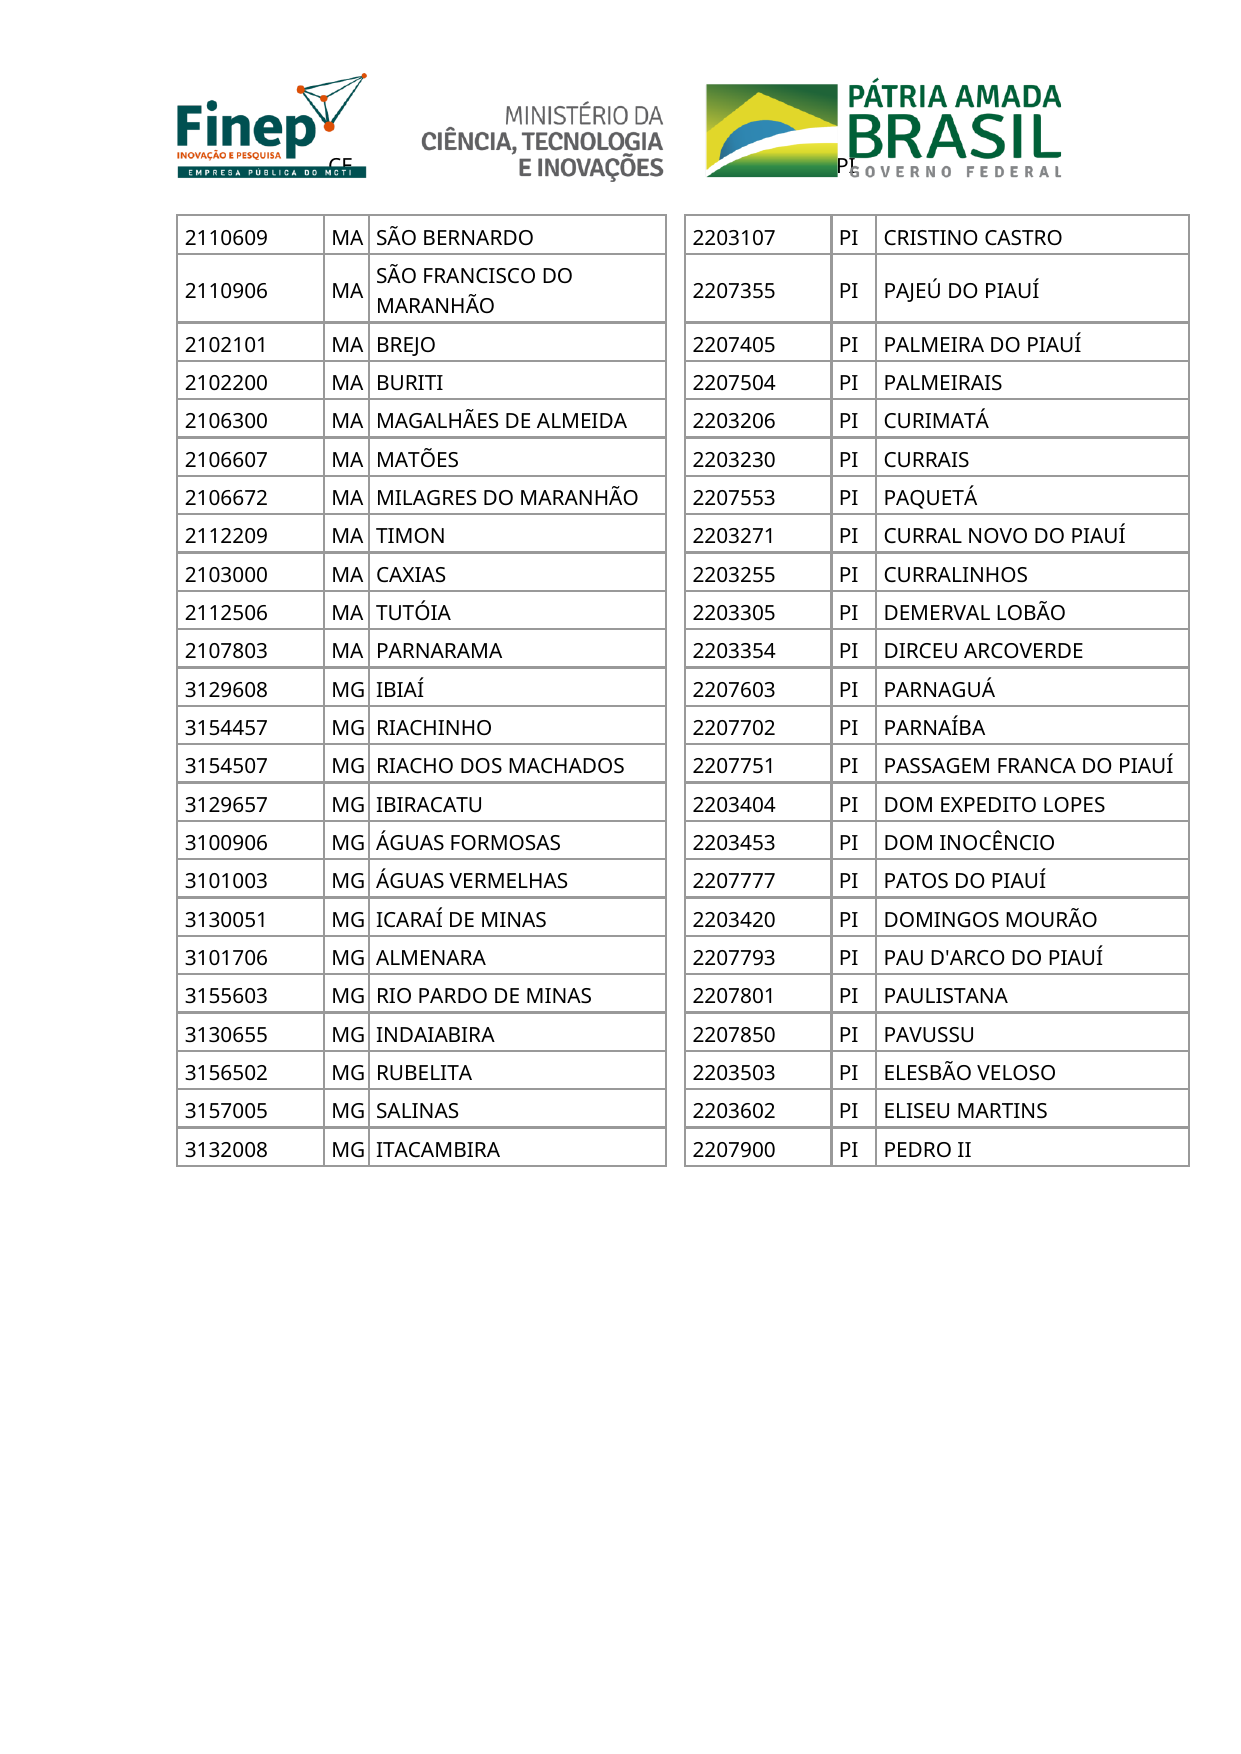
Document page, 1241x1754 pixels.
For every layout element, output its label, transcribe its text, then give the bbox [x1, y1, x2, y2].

table_cell MG [325, 1014, 368, 1050]
table_cell 3129657 [178, 784, 323, 820]
table_cell 2207553 [686, 477, 830, 513]
table_cell IBIAÍ [370, 669, 665, 705]
table_cell PI [833, 439, 875, 475]
table_cell ÁGUAS VERMELHAS [370, 860, 665, 896]
table_cell MG [325, 707, 368, 743]
table_cell 2203107 [686, 216, 830, 253]
table_cell ITACAMBIRA [370, 1129, 665, 1165]
table_cell PALMEIRA DO PIAUÍ [877, 324, 1188, 360]
table_cell CAXIAS [370, 554, 665, 590]
table_cell IBIRACATU [370, 784, 665, 820]
table_cell MA [325, 400, 368, 436]
table_cell 2203255 [686, 554, 830, 590]
table_cell ELISEU MARTINS [877, 1090, 1188, 1126]
table_cell 2102101 [178, 324, 323, 360]
table_cell BURITI [370, 362, 665, 398]
table_cell PAVUSSU [877, 1014, 1188, 1050]
table_cell 2106672 [178, 477, 323, 513]
table_cell DOM EXPEDITO LOPES [877, 784, 1188, 820]
table_cell MG [325, 784, 368, 820]
table_cell 2203230 [686, 439, 830, 475]
table_cell 2207850 [686, 1014, 830, 1050]
table_cell MA [325, 477, 368, 513]
table_cell 2203271 [686, 515, 830, 551]
table_cell PI [833, 707, 875, 743]
table_cell ALMENARA [370, 937, 665, 973]
table_cell PALMEIRAIS [877, 362, 1188, 398]
table_cell RIACHO DOS MACHADOS [370, 745, 665, 781]
table_cell PI [833, 630, 875, 666]
table_cell MG [325, 899, 368, 935]
table_cell PI [833, 1090, 875, 1126]
table_cell MILAGRES DO MARANHÃO [370, 477, 665, 513]
table_cell ÁGUAS FORMOSAS [370, 822, 665, 858]
table_cell MG [325, 1090, 368, 1126]
table_cell PARNAGUÁ [877, 669, 1188, 705]
table_cell 2203305 [686, 592, 830, 628]
table_cell 2106300 [178, 400, 323, 436]
table_cell PI [833, 216, 875, 253]
table_cell 2110906 [178, 255, 323, 321]
table_cell PARNARAMA [370, 630, 665, 666]
table_cell PI [833, 324, 875, 360]
table_cell DIRCEU ARCOVERDE [877, 630, 1188, 666]
table_cell PI [833, 669, 875, 705]
table_cell 2112209 [178, 515, 323, 551]
table_cell PASSAGEM FRANCA DO PIAUÍ [877, 745, 1188, 781]
table_cell 2207801 [686, 975, 830, 1011]
table_cell RIO PARDO DE MINAS [370, 975, 665, 1011]
table_cell MA [325, 216, 368, 253]
table_cell SÃO BERNARDO [370, 216, 665, 253]
table_cell 3154507 [178, 745, 323, 781]
table_cell DOM INOCÊNCIO [877, 822, 1188, 858]
table_cell ICARAÍ DE MINAS [370, 899, 665, 935]
table_cell 2203404 [686, 784, 830, 820]
table_cell PI [833, 899, 875, 935]
table_cell MA [325, 439, 368, 475]
table_cell 3129608 [178, 669, 323, 705]
table_cell PARNAÍBA [877, 707, 1188, 743]
table_cell PI [833, 477, 875, 513]
table_cell 3130655 [178, 1014, 323, 1050]
table_cell RUBELITA [370, 1052, 665, 1088]
table_cell 2110609 [178, 216, 323, 253]
table_cell PI [833, 362, 875, 398]
table_cell MG [325, 975, 368, 1011]
table_cell PI [833, 515, 875, 551]
table_cell TUTÓIA [370, 592, 665, 628]
table_cell 2103000 [178, 554, 323, 590]
table_cell MG [325, 1052, 368, 1088]
table_cell 2207793 [686, 937, 830, 973]
table_cell PI [833, 937, 875, 973]
table_cell PI [833, 1129, 875, 1165]
table_cell 2112506 [178, 592, 323, 628]
table_cell BREJO [370, 324, 665, 360]
table_cell 2207702 [686, 707, 830, 743]
table_cell 2207603 [686, 669, 830, 705]
table_cell 2207504 [686, 362, 830, 398]
table_cell MG [325, 937, 368, 973]
table_cell 3101706 [178, 937, 323, 973]
table_cell PAU D'ARCO DO PIAUÍ [877, 937, 1188, 973]
table_cell 2102200 [178, 362, 323, 398]
table_cell 3101003 [178, 860, 323, 896]
table_cell MA [325, 554, 368, 590]
table_cell SALINAS [370, 1090, 665, 1126]
table_cell PEDRO II [877, 1129, 1188, 1165]
table_cell MA [325, 324, 368, 360]
table_cell MG [325, 1129, 368, 1165]
table_cell PI [833, 554, 875, 590]
table_cell 3155603 [178, 975, 323, 1011]
table_cell 2207405 [686, 324, 830, 360]
table_cell PI [833, 860, 875, 896]
table_cell CURRAL NOVO DO PIAUÍ [877, 515, 1188, 551]
table_cell 2203354 [686, 630, 830, 666]
table_cell PI [833, 745, 875, 781]
table_cell 3156502 [178, 1052, 323, 1088]
table_cell MG [325, 669, 368, 705]
table_cell 2203453 [686, 822, 830, 858]
table_cell PI [833, 592, 875, 628]
table_cell PI [833, 400, 875, 436]
table_cell DOMINGOS MOURÃO [877, 899, 1188, 935]
table_cell 2207777 [686, 860, 830, 896]
table_cell MA [325, 255, 368, 321]
table_cell INDAIABIRA [370, 1014, 665, 1050]
table_cell 2203206 [686, 400, 830, 436]
table_cell 3130051 [178, 899, 323, 935]
table_cell MA [325, 630, 368, 666]
table_header [667, 214, 684, 1165]
table_cell CURIMATÁ [877, 400, 1188, 436]
table_cell 2203503 [686, 1052, 830, 1088]
table_cell 2106607 [178, 439, 323, 475]
table_cell ELESBÃO VELOSO [877, 1052, 1188, 1088]
table_cell MG [325, 822, 368, 858]
table_cell 2203602 [686, 1090, 830, 1126]
table_cell MA [325, 515, 368, 551]
table_cell 3154457 [178, 707, 323, 743]
table_cell PI [833, 1052, 875, 1088]
table_cell PI [833, 784, 875, 820]
table_cell SÃO FRANCISCO DO MARANHÃO [370, 255, 665, 321]
table_cell MA [325, 592, 368, 628]
table_cell DEMERVAL LOBÃO [877, 592, 1188, 628]
table_cell 2207355 [686, 255, 830, 321]
table_cell PI [833, 1014, 875, 1050]
table_cell RIACHINHO [370, 707, 665, 743]
table_cell MA [325, 362, 368, 398]
table_cell PAQUETÁ [877, 477, 1188, 513]
table_cell 3132008 [178, 1129, 323, 1165]
table_cell PI [833, 255, 875, 321]
table_cell PAULISTANA [877, 975, 1188, 1011]
table_cell CURRAIS [877, 439, 1188, 475]
table_cell CRISTINO CASTRO [877, 216, 1188, 253]
table_cell MG [325, 860, 368, 896]
table_cell TIMON [370, 515, 665, 551]
table_cell 3100906 [178, 822, 323, 858]
table_cell PI [833, 975, 875, 1011]
table_cell 2207900 [686, 1129, 830, 1165]
table_cell PATOS DO PIAUÍ [877, 860, 1188, 896]
table_cell 2207751 [686, 745, 830, 781]
table_cell MAGALHÃES DE ALMEIDA [370, 400, 665, 436]
table_cell 3157005 [178, 1090, 323, 1126]
table_cell MG [325, 745, 368, 781]
table_cell PI [833, 822, 875, 858]
table_cell PAJEÚ DO PIAUÍ [877, 255, 1188, 321]
table_cell 2203420 [686, 899, 830, 935]
table_cell MATÕES [370, 439, 665, 475]
table_cell CURRALINHOS [877, 554, 1188, 590]
table_cell 2107803 [178, 630, 323, 666]
